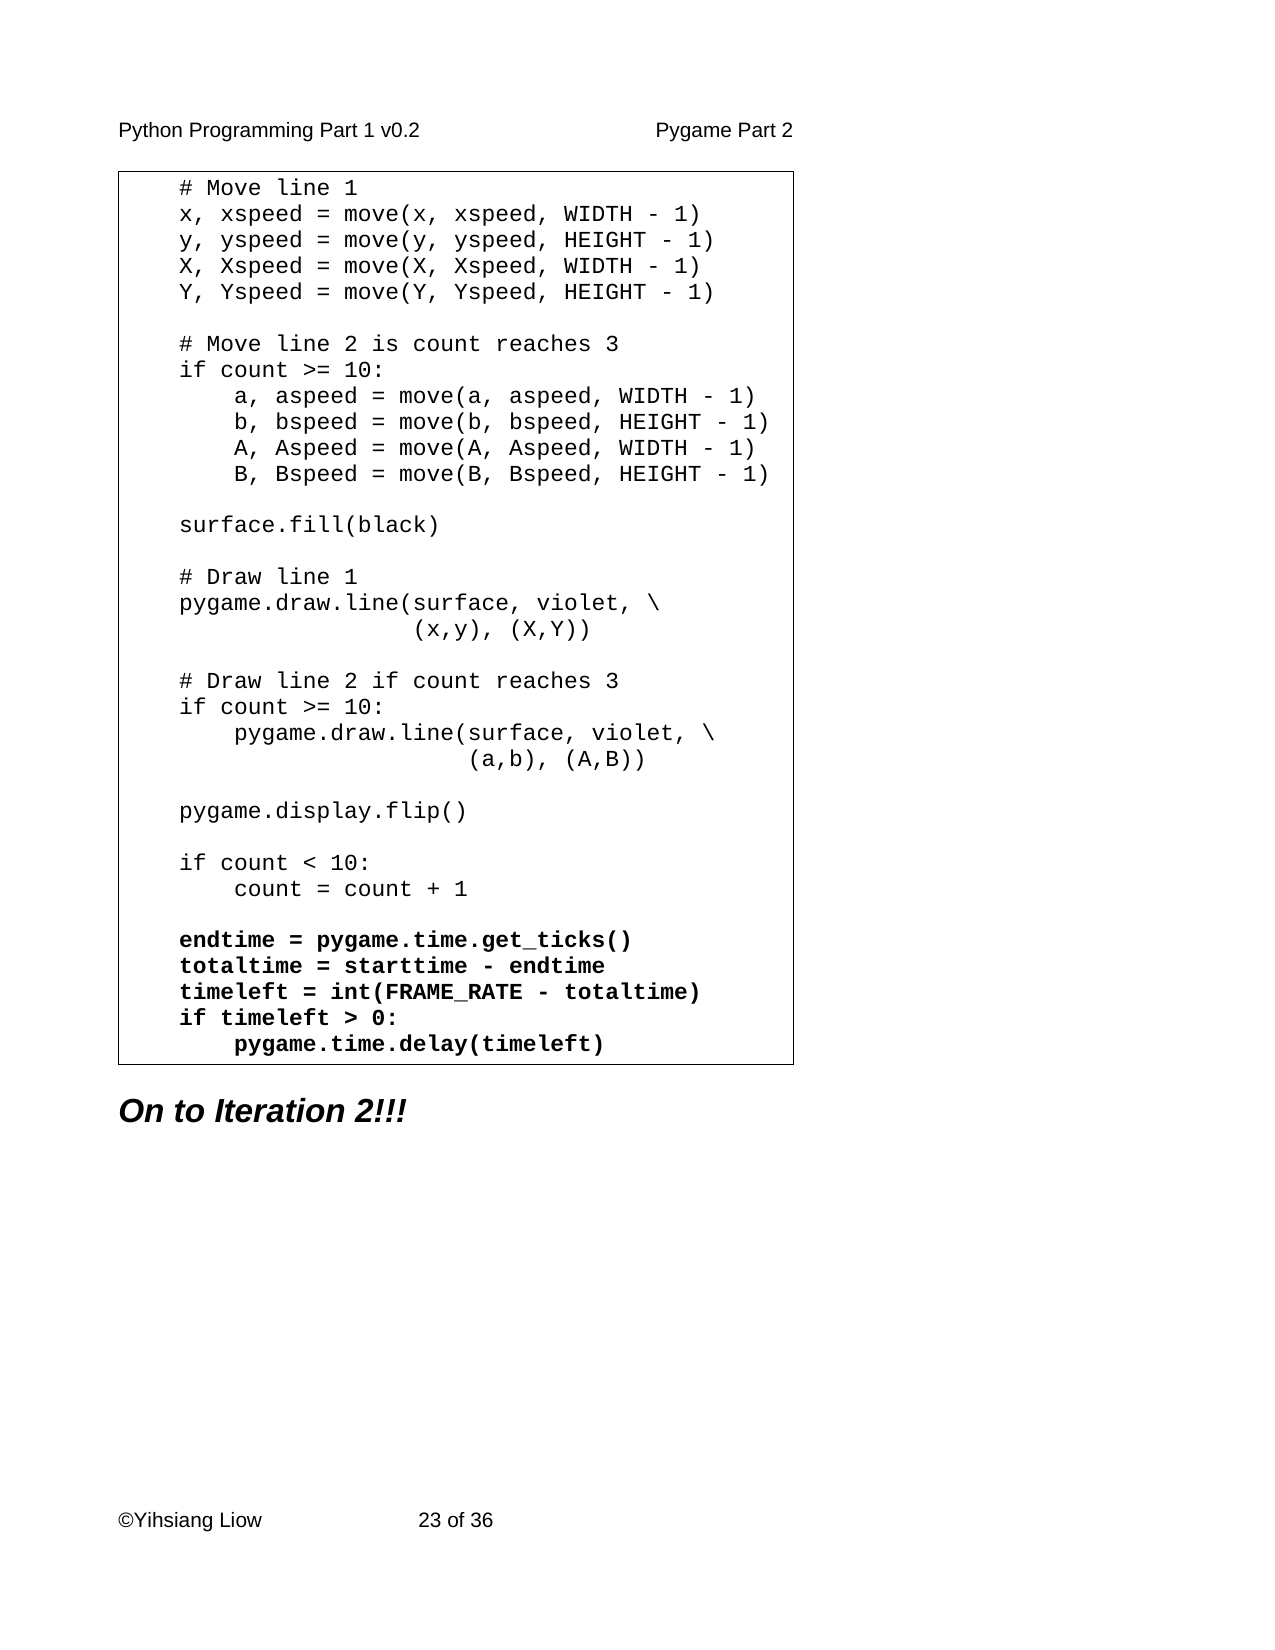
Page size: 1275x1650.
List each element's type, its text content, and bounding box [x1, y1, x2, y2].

text On to Iteration 2!!! [118, 1093, 793, 1130]
table_header # Move line 1 x, xspeed = move(x, xspeed, WIDTH - 1) y, yspeed = move(y, yspeed, HEIGHT - 1) X, Xspeed = move(X, Xspeed, WIDTH - 1) Y, Yspeed = move(Y, Yspeed, HEIGHT - 1) # Move line 2 is count reaches 3 if count >= 10: a, aspeed = move(a, aspeed, WIDTH - 1) b, bspeed = move(b, bspeed, HEIGHT - 1) A, Aspeed = move(A, Aspeed, WIDTH - 1) B, Bspeed = move(B, Bspeed, HEIGHT - 1) surface.fill(black) # Draw line 1 pygame.draw.line(surface, violet, \ (x,y), (X,Y)) # Draw line 2 if count reaches 3 if count >= 10: pygame.draw.line(surface, violet, \ (a,b), (A,B)) pygame.display.flip() if count < 10: count = count + 1 endtime = pygame.time.get_ticks() totaltime = starttime - endtime timeleft = int(FRAME_RATE - totaltime) if timeleft > 0: pygame.time.delay(timeleft) [119, 172, 793, 1064]
